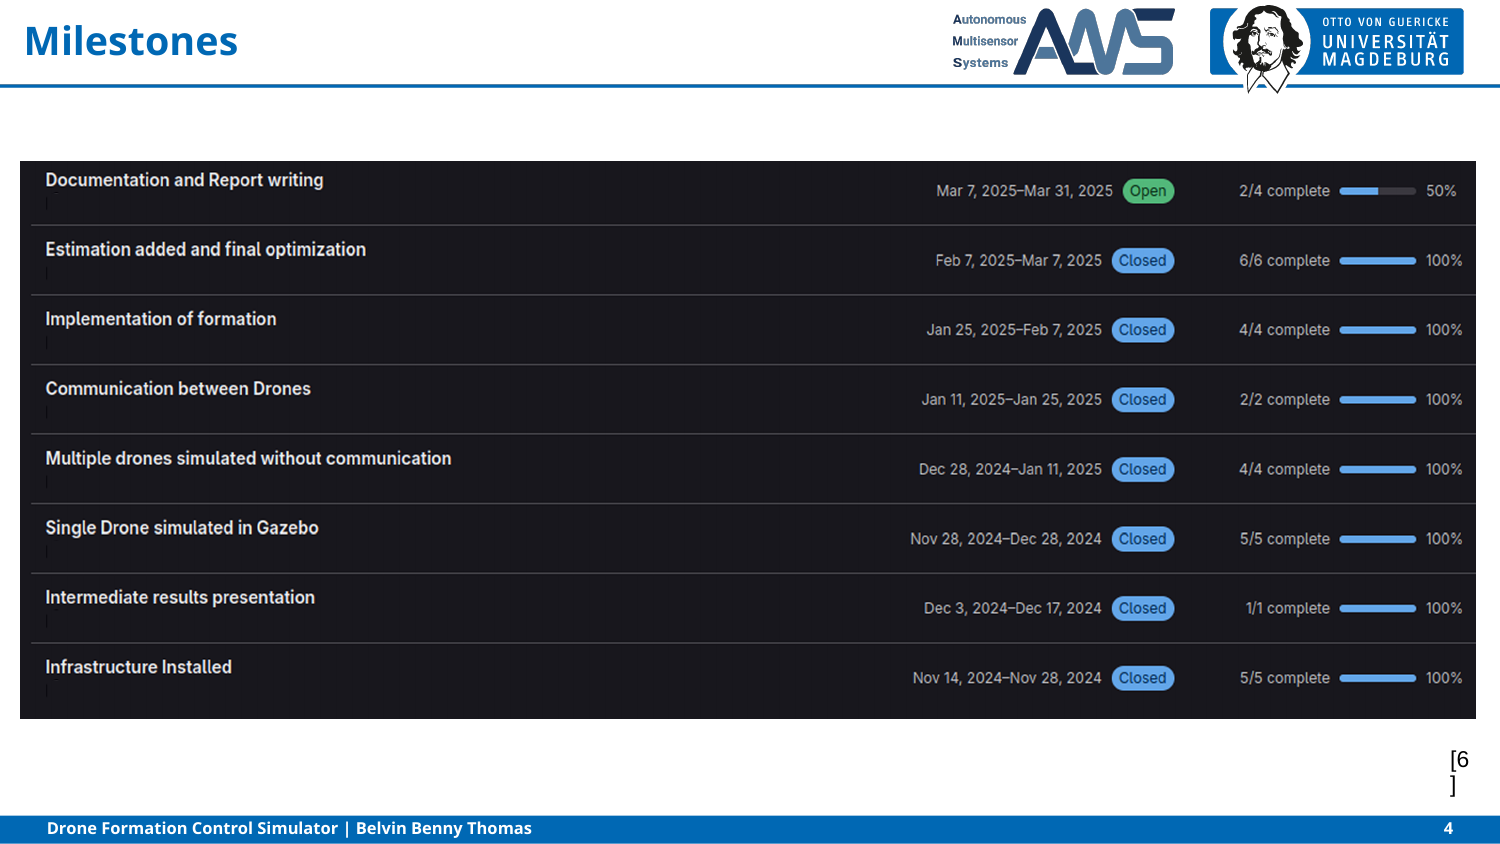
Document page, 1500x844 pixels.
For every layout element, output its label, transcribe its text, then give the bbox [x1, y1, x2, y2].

title Milestones [0, 0, 943, 86]
picture [0, 0, 1500, 103]
text_box [6] [1435, 739, 1491, 780]
picture [20, 161, 1476, 719]
